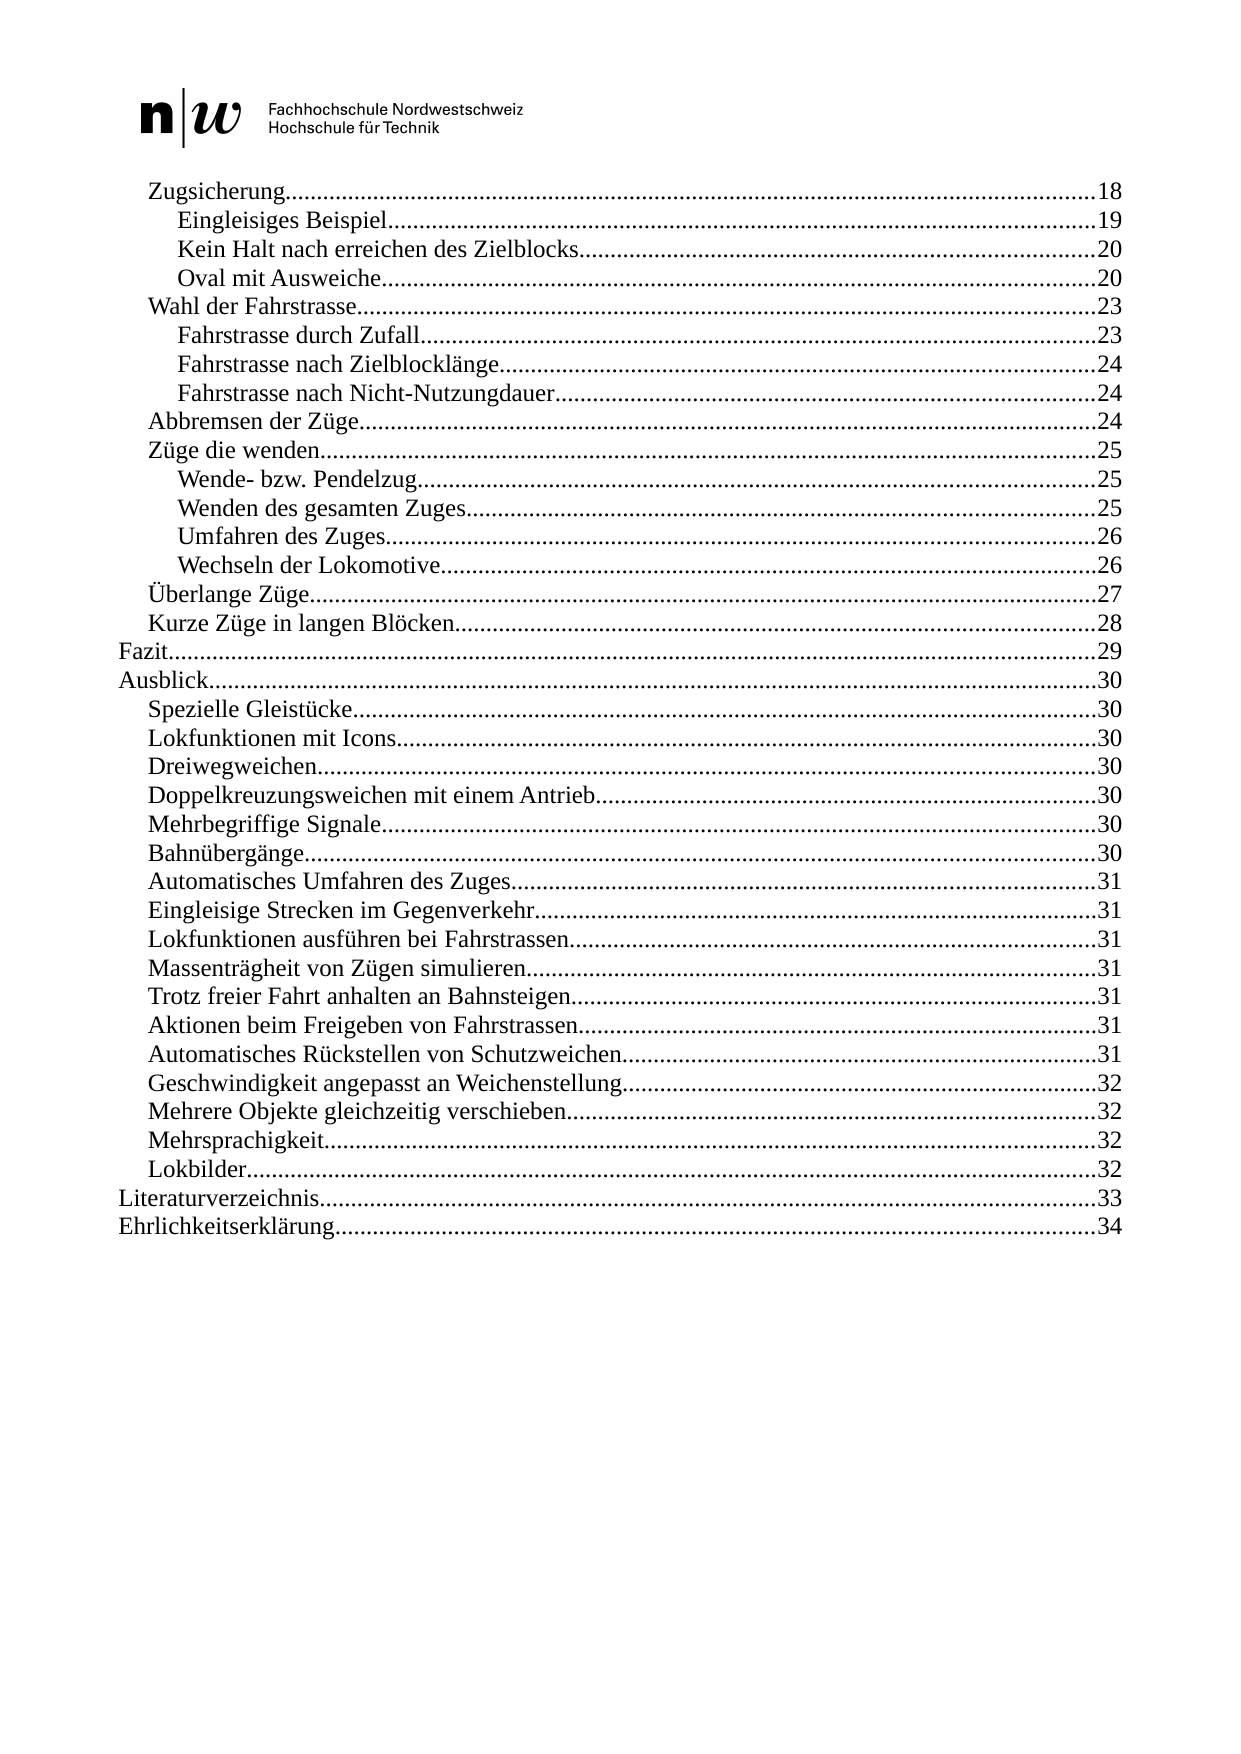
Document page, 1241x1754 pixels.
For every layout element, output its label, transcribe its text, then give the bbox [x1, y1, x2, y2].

text Mehrbegriffige Signale 30 [148, 809, 1122, 838]
text Wende- bzw. Pendelzug 25 [177, 464, 1122, 493]
text Wahl der Fahrstrasse 23 [148, 291, 1122, 320]
text Spezielle Gleistücke 30 [148, 694, 1122, 723]
text Wenden des gesamten Zuges 25 [177, 493, 1122, 521]
text Fazit 29 [118, 636, 1122, 665]
text Geschwindigkeit angepasst an Weichenstellung 32 [148, 1068, 1122, 1096]
text Mehrsprachigkeit 32 [148, 1125, 1122, 1154]
text Abbremsen der Züge 24 [148, 406, 1122, 435]
text Wechseln der Lokomotive 26 [177, 550, 1122, 579]
text Kein Halt nach erreichen des Zielblocks 20 [177, 234, 1122, 263]
text Zugsicherung 18 [148, 176, 1122, 205]
text Trotz freier Fahrt anhalten an Bahnsteigen 31 [148, 981, 1122, 1010]
text Lokfunktionen mit Icons 30 [148, 723, 1122, 751]
text Automatisches Rückstellen von Schutzweichen 31 [148, 1039, 1122, 1068]
text Züge die wenden 25 [148, 435, 1122, 464]
text Ehrlichkeitserklärung 34 [118, 1211, 1122, 1240]
text Lokfunktionen ausführen bei Fahrstrassen 31 [148, 924, 1122, 953]
text Fahrstrasse nach Zielblocklänge 24 [177, 349, 1122, 378]
text Lokbilder 32 [148, 1154, 1122, 1183]
text Überlange Züge 27 [148, 579, 1122, 608]
text Aktionen beim Freigeben von Fahrstrassen 31 [148, 1010, 1122, 1039]
text Automatisches Umfahren des Zuges 31 [148, 866, 1122, 895]
text Umfahren des Zuges 26 [177, 521, 1122, 550]
text Kurze Züge in langen Blöcken 28 [148, 608, 1122, 636]
text Eingleisiges Beispiel 19 [177, 205, 1122, 234]
text Ausblick 30 [118, 665, 1122, 694]
text Oval mit Ausweiche 20 [177, 263, 1122, 291]
text Mehrere Objekte gleichzeitig verschieben 32 [148, 1096, 1122, 1125]
text Dreiwegweichen 30 [148, 751, 1122, 780]
text Bahnübergänge 30 [148, 838, 1122, 866]
picture [141, 88, 523, 148]
text Literaturverzeichnis 33 [118, 1183, 1122, 1211]
text Fahrstrasse durch Zufall 23 [177, 320, 1122, 349]
text Fahrstrasse nach Nicht-Nutzungdauer 24 [177, 378, 1122, 406]
text Eingleisige Strecken im Gegenverkehr 31 [148, 895, 1122, 924]
text Doppelkreuzungsweichen mit einem Antrieb 30 [148, 780, 1122, 809]
text Massenträgheit von Zügen simulieren 31 [148, 953, 1122, 981]
